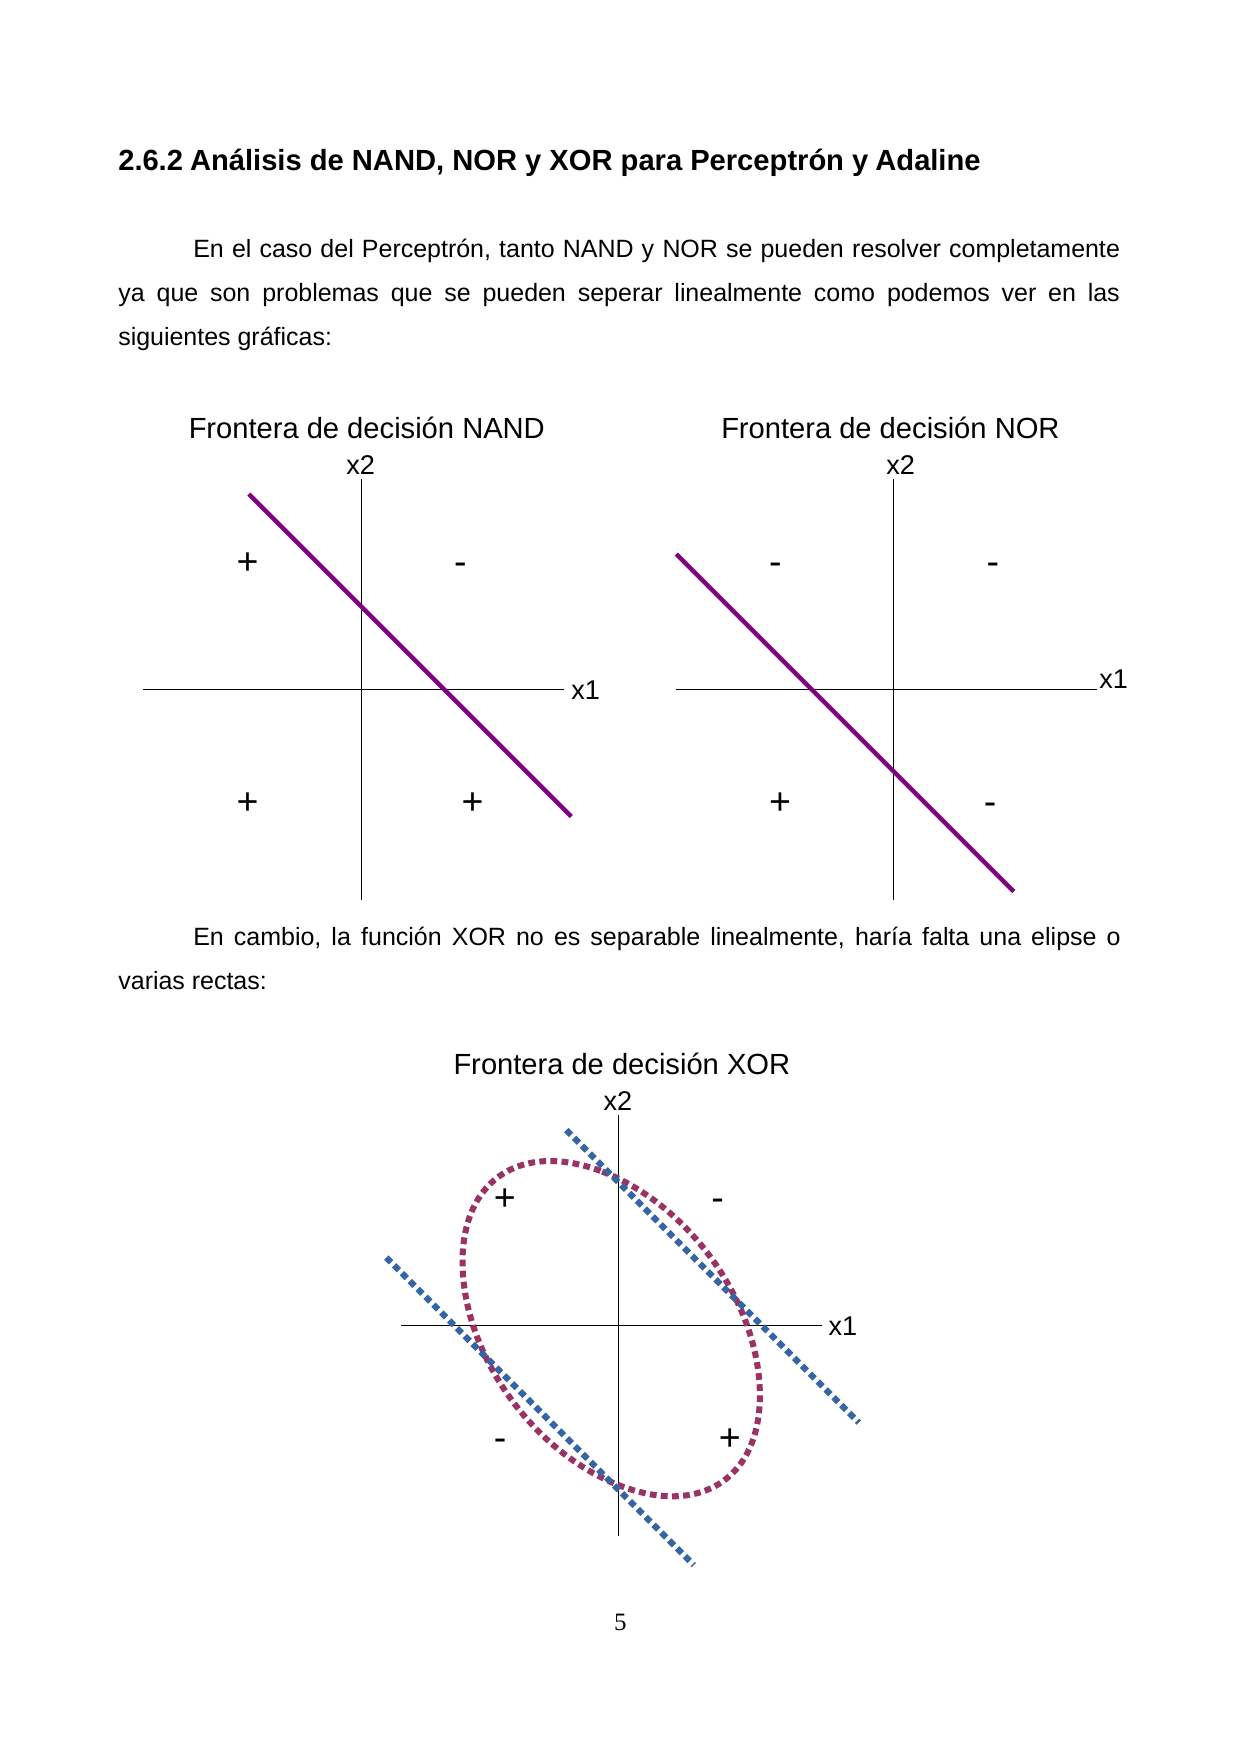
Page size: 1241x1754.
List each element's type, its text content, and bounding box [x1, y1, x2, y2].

subtitle En cambio, la función XOR no es separable linealmente, haría falta una elipse o varias rectas: [118, 918, 1122, 995]
subtitle 2.6.2 Análisis de NAND, NOR y XOR para Perceptrón y Adaline [118, 143, 1122, 177]
text En el caso del Perceptrón, tanto NAND y NOR se pueden resolver completamente ya que son problemas que se pueden seperar linealmente como podemos ver en las siguientes gráficas: [118, 230, 1122, 350]
